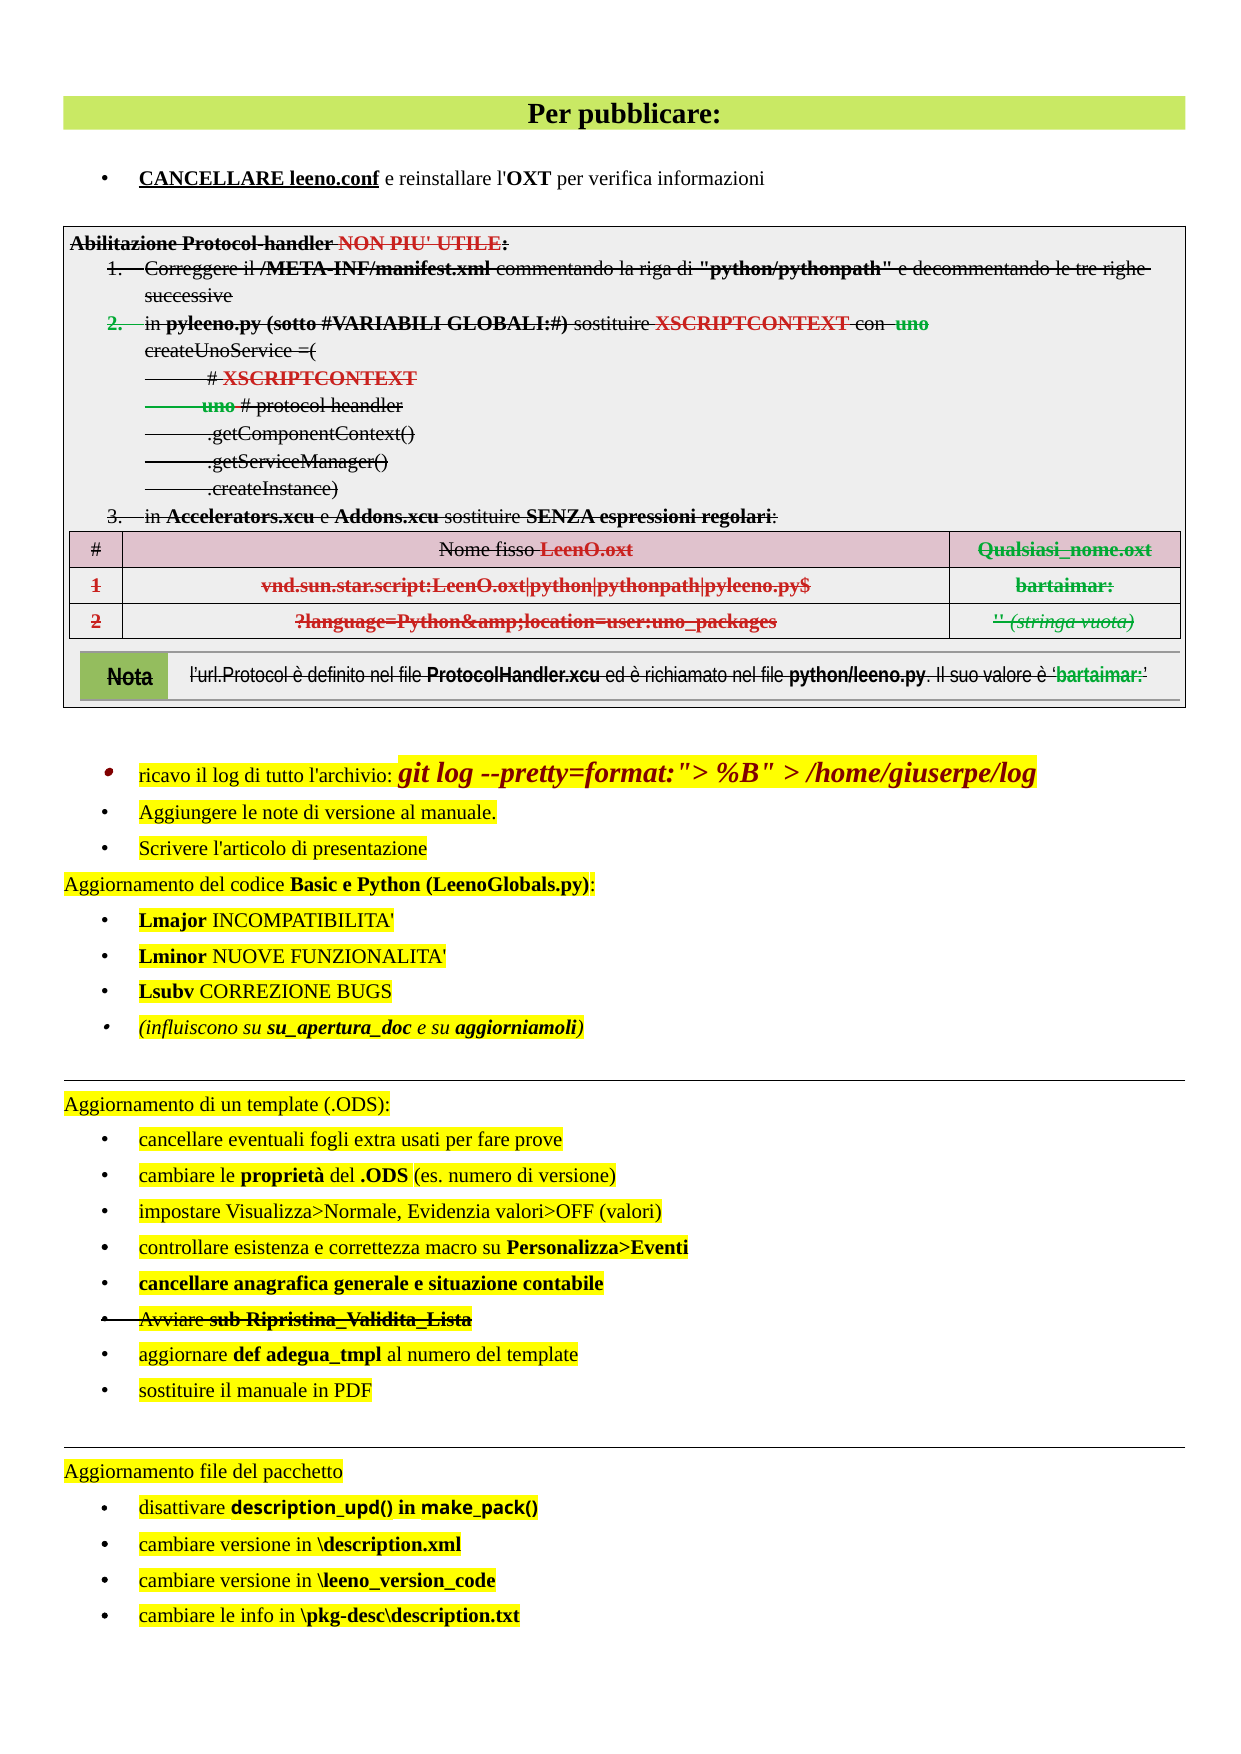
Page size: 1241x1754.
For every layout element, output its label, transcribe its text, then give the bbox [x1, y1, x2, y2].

table_cell 2 [70, 604, 122, 638]
table_header Abilitazione Protocol-handler NON PIU' UTILE: Correggere il /META-INF/manifest.xml commentando la riga di "python/pythonpath" e decommentando le tre righe successive in pyleeno.py (sotto #VARIABILI GLOBALI:#) sostituire XSCRIPTCONTEXT con uno createUnoService =( # XSCRIPTCONTEXT uno # protocol heandler .getComponentContext() .getServiceManager() .createInstance) in Accelerators.xcu e Addons.xcu sostituire SENZA espressioni regolari: [64, 227, 1185, 707]
list Lsubv CORREZIONE BUGS [101, 979, 1185, 1003]
list Lmajor INCOMPATIBILITA' [101, 908, 1185, 932]
list CANCELLARE leeno.conf e reinstallare l'OXT per verifica informazioni [101, 166, 1185, 190]
list cancellare eventuali fogli extra usati per fare prove [101, 1127, 1185, 1151]
text Aggiornamento di un template (.ODS): [63, 1091, 1185, 1116]
table_cell 1 [70, 568, 122, 603]
table_header Nome fisso LeenO.oxt [123, 532, 949, 567]
list impostare Visualizza>Normale, Evidenzia valori>OFF (valori) [101, 1199, 1185, 1223]
list (influiscono su su_apertura_doc e su aggiorniamoli) [101, 1015, 1185, 1039]
list ricavo il log di tutto l'archivio: git log --pretty=format:"> %B" > /home/giuserpe/log [101, 755, 1185, 788]
list Avviare sub Ripristina_Validita_Lista [101, 1306, 1185, 1331]
list Scrivere l'articolo di presentazione [101, 836, 1185, 860]
list cambiare versione in \description.xml [101, 1532, 1185, 1556]
table_header # [70, 532, 122, 567]
list Aggiungere le note di versione al manuale. [101, 800, 1185, 824]
text Per pubblicare: [63, 96, 1185, 130]
list aggiornare def adegua_tmpl al numero del template [101, 1342, 1185, 1366]
table_cell bartaimar: [950, 568, 1180, 603]
list disattivare description_upd() in make_pack() [101, 1494, 1185, 1520]
list cambiare le proprietà del .ODS (es. numero di versione) [101, 1163, 1185, 1187]
text Aggiornamento del codice Basic e Python (LeenoGlobals.py): [63, 872, 1185, 896]
list cambiare versione in \leeno_version_code [101, 1568, 1185, 1592]
list sostituire il manuale in PDF [101, 1378, 1185, 1402]
list cambiare le info in \pkg-desc\description.txt [101, 1603, 1185, 1627]
table_header Qualsiasi_nome.oxt [950, 532, 1180, 567]
list cancellare anagrafica generale e situazione contabile [101, 1271, 1185, 1295]
text Aggiornamento file del pacchetto [63, 1459, 1185, 1483]
table_cell ?language=Python&amp;location=user:uno_packages [123, 604, 949, 638]
table_cell vnd.sun.star.script:LeenO.oxt|python|pythonpath|pyleeno.py$ [123, 568, 949, 603]
list controllare esistenza e correttezza macro su Personalizza>Eventi [101, 1235, 1185, 1259]
table_header l’url.Protocol è definito nel file ProtocolHandler.xcu ed è richiamato nel file python/leeno.py. Il suo valore è ‘bartaimar:’ [168, 653, 1180, 699]
list Lminor NUOVE FUNZIONALITA' [101, 944, 1185, 968]
table_header Nota [80, 653, 168, 699]
table_cell '' (stringa vuota) [950, 604, 1180, 638]
